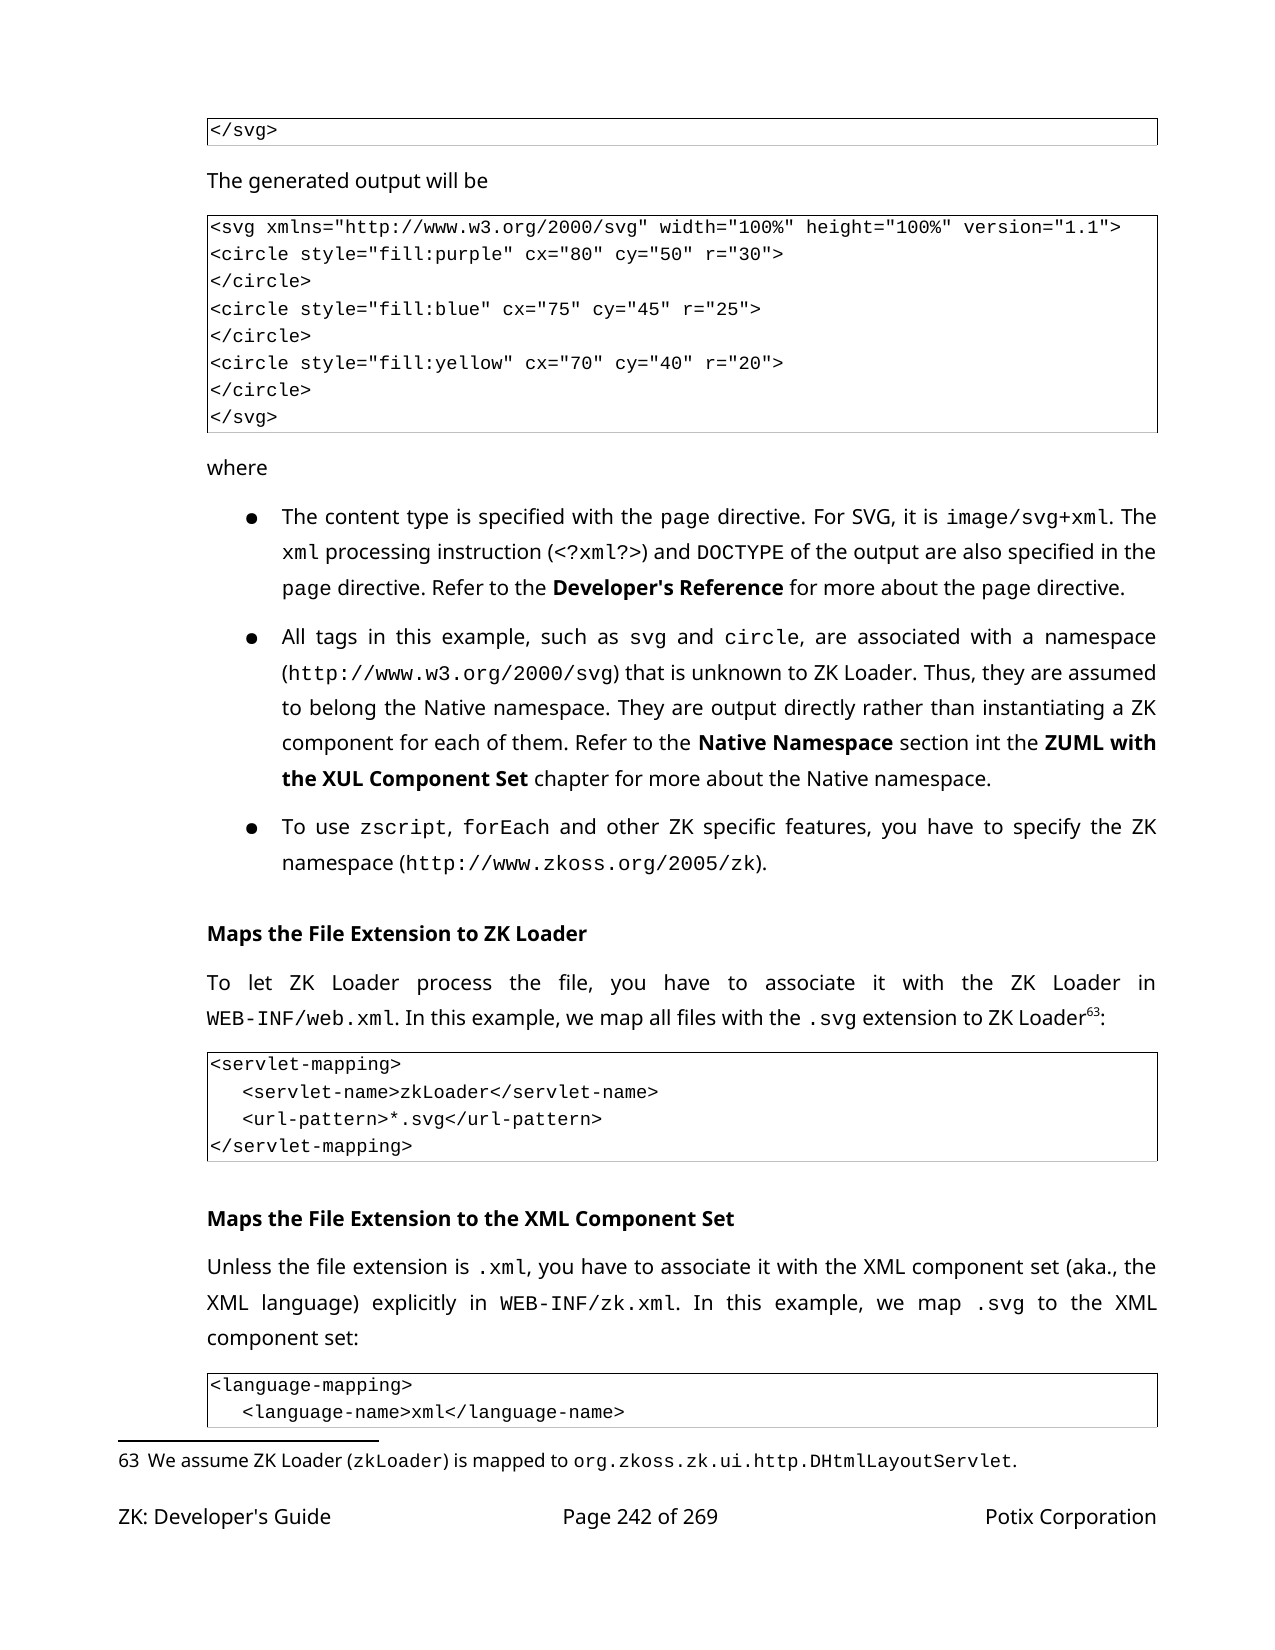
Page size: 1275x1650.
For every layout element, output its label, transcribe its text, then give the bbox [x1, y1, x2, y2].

text We assume ZK Loader (zkLoader) is mapped to org.zkoss.zk.ui.http.DHtmlLayoutServlet. [118, 1447, 1157, 1473]
text <svg xmlns="http://www.w3.org/2000/svg" width="100%" height="100%" version="1.1"> [208, 216, 1157, 239]
list To use zscript, forEach and other ZK specific features, you have to specify the ZK namespace (http://www.zkoss.org/2005/zk). [244, 812, 1157, 877]
text <circle style="fill:purple" cx="80" cy="50" r="30"> [208, 242, 1157, 266]
text </svg> [208, 405, 1157, 432]
text <language-mapping> [208, 1374, 1157, 1397]
text <servlet-name>zkLoader</servlet-name> [208, 1079, 1157, 1104]
subtitle Maps the File Extension to ZK Loader [207, 919, 1157, 947]
list The content type is specified with the page directive. For SVG, it is image/svg+xml. The xml processing instruction (<?xml?>) and DOCTYPE of the output are also specified in the page directive. Refer to the Developer's Reference for more about the page directive. [244, 502, 1157, 602]
text </circle> [208, 269, 1157, 293]
text <circle style="fill:yellow" cx="70" cy="40" r="20"> [208, 351, 1157, 375]
text </circle> [208, 378, 1157, 402]
text </circle> [208, 324, 1157, 348]
text To let ZK Loader process the file, you have to associate it with the ZK Loader in WEB-INF/web.xml. In this example, we map all files with the .svg extension to ZK Loader: [207, 968, 1157, 1032]
text <servlet-mapping> [208, 1053, 1157, 1077]
subtitle Maps the File Extension to the XML Component Set [207, 1204, 1157, 1232]
text </svg> [208, 119, 1157, 145]
text </servlet-mapping> [208, 1134, 1157, 1161]
text <circle style="fill:blue" cx="75" cy="45" r="25"> [208, 296, 1157, 321]
list All tags in this example, such as svg and circle, are associated with a namespace (http://www.w3.org/2000/svg) that is unknown to ZK Loader. Thus, they are assumed to belong the Native namespace. They are output directly rather than instantiating a ZK component for each of them. Refer to the Native Namespace section int the ZUML with the XUL Component Set chapter for more about the Native namespace. [244, 622, 1157, 792]
text where [207, 453, 1157, 481]
text <url-pattern>*.svg</url-pattern> [208, 1107, 1157, 1131]
text The generated output will be [207, 166, 1157, 194]
text Unless the file extension is .xml, you have to associate it with the XML component set (aka., the XML language) explicitly in WEB-INF/zk.xml. In this example, we map .svg to the XML component set: [207, 1252, 1157, 1352]
text <language-name>xml</language-name> [208, 1399, 1157, 1427]
